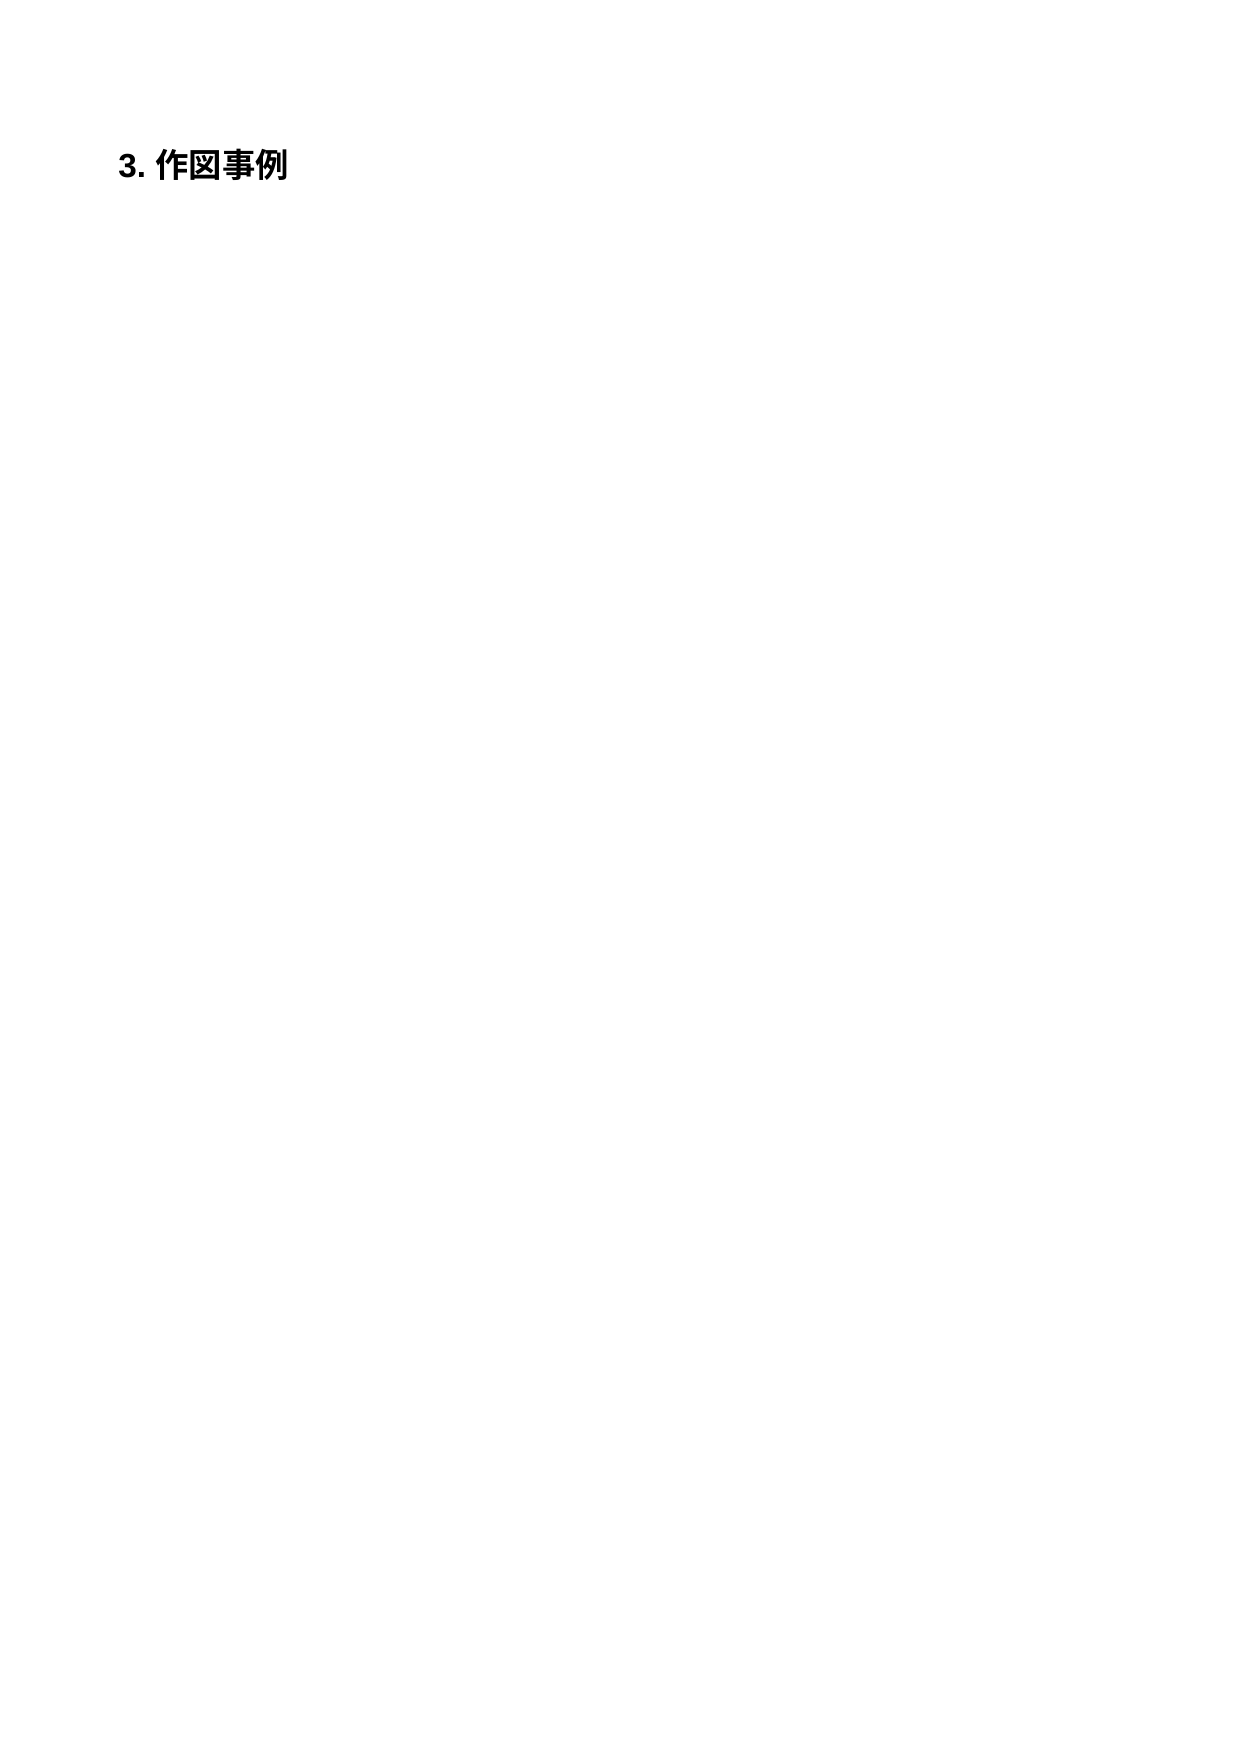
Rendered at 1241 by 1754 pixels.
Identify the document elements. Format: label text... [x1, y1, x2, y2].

subtitle 3. 作図事例 [118, 139, 1122, 187]
